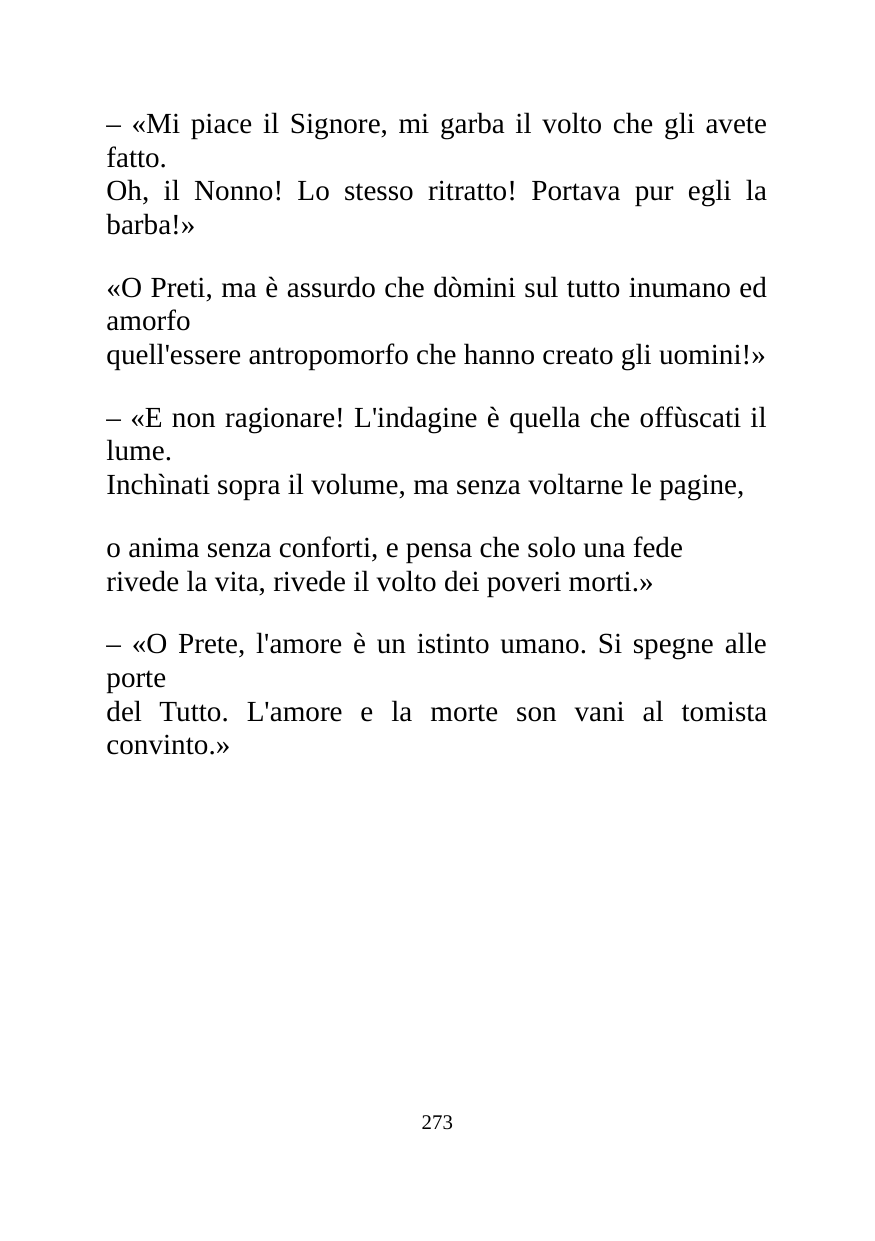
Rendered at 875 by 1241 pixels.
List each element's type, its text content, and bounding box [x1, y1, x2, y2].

text rivede la vita, rivede il volto dei poveri morti.» [106, 564, 768, 597]
text «O Preti, ma è assurdo che dòmini sul tutto inumano ed amorfo [106, 270, 768, 337]
text o anima senza conforti, e pensa che solo una fede [106, 530, 768, 564]
text Oh, il Nonno! Lo stesso ritratto! Portava pur egli la barba!» [106, 173, 768, 240]
text – «O Prete, l'amore è un istinto umano. Si spegne alle porte [106, 627, 768, 694]
text quell'essere antropomorfo che hanno creato gli uomini!» [106, 337, 768, 371]
text del Tutto. L'amore e la morte son vani al tomista convinto.» [106, 694, 768, 761]
text – «E non ragionare! L'indagine è quella che offùscati il lume. [106, 400, 768, 467]
text – «Mi piace il Signore, mi garba il volto che gli avete fatto. [106, 106, 768, 173]
text Inchìnati sopra il volume, ma senza voltarne le pagine, [106, 467, 768, 501]
